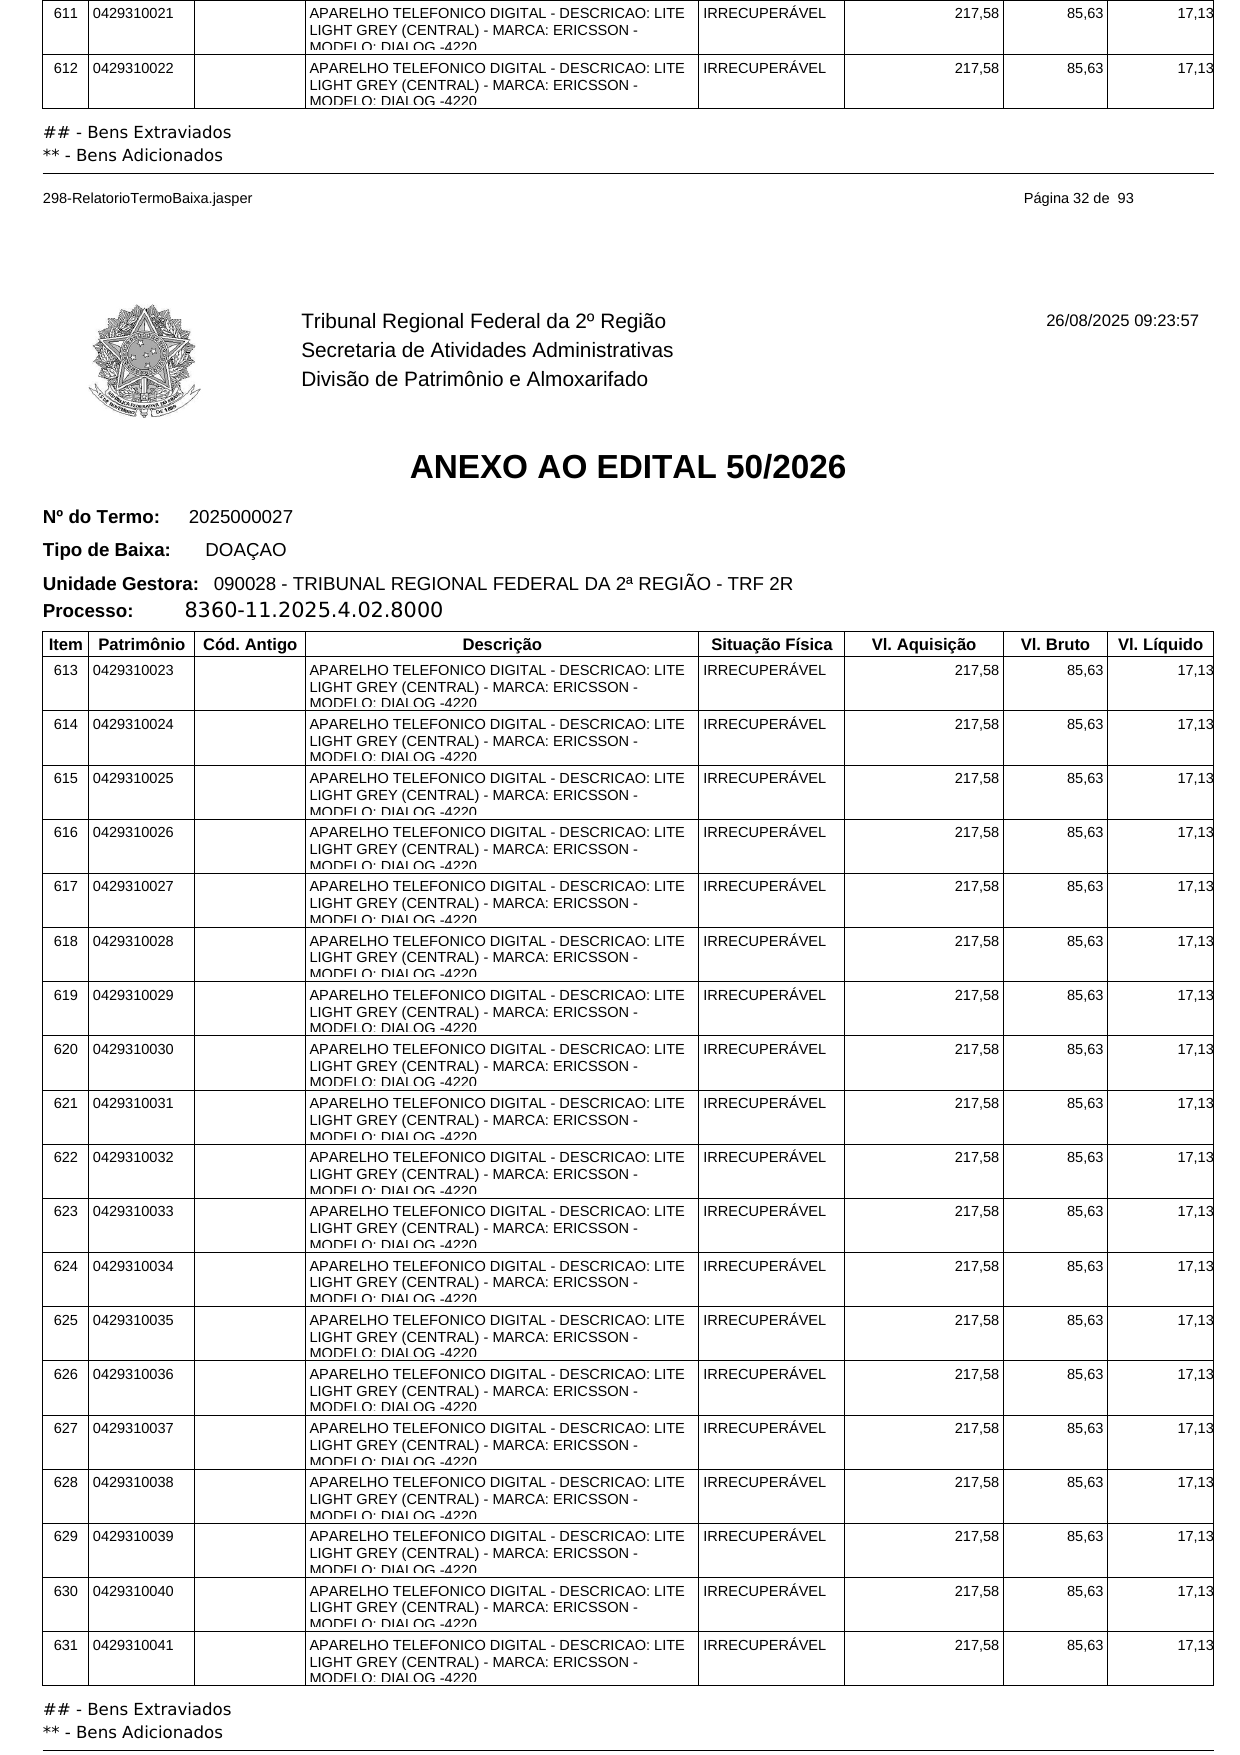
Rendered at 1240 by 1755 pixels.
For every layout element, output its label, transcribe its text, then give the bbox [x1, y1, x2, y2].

table_cell [1, 392, 42, 396]
table_cell [1199, 109, 1209, 123]
table_cell [626, 392, 693, 396]
table_cell [1, 981, 42, 1035]
table_cell [180, 598, 184, 623]
table_cell [314, 146, 459, 167]
table_cell [626, 1744, 693, 1750]
table_cell [184, 1686, 188, 1700]
table_cell [626, 167, 693, 173]
table_cell 85,63 [1004, 874, 1107, 927]
table_cell [314, 167, 459, 173]
table_cell [1, 208, 43, 302]
table_cell [1003, 333, 1107, 337]
table_cell 0429310031 [89, 1091, 194, 1144]
table_cell [1003, 504, 1107, 529]
table_cell [845, 563, 897, 571]
table_cell [1214, 1198, 1240, 1252]
table_cell [195, 1253, 305, 1306]
table_cell [245, 302, 286, 421]
table_cell [195, 1416, 305, 1469]
table_cell [474, 392, 626, 396]
table_cell [286, 1744, 301, 1750]
table_cell [89, 529, 180, 537]
table_cell [1214, 146, 1240, 167]
table_cell [459, 504, 474, 529]
table_cell 85,63 [1004, 1416, 1107, 1469]
table_cell [195, 1632, 305, 1685]
table_cell [1199, 1686, 1209, 1700]
table_cell [699, 529, 841, 537]
table_cell [1214, 338, 1240, 362]
table_cell [699, 109, 841, 123]
table_cell [1214, 1685, 1240, 1700]
table_cell [693, 421, 699, 446]
table_cell [305, 109, 313, 123]
table_cell [314, 208, 459, 302]
table_cell APARELHO TELEFONICO DIGITAL - DESCRICAO: LITE LIGHT GREY (CENTRAL) - MARCA: ERICSSON - MODELO: DIALOG -4220 [306, 928, 698, 981]
table_cell [205, 167, 213, 173]
table_cell [845, 123, 897, 144]
table_cell 625 [43, 1307, 88, 1360]
table_cell [43, 421, 88, 446]
table_cell [1107, 146, 1113, 167]
table_cell [897, 123, 938, 144]
table_cell [964, 488, 1003, 504]
table_cell IRRECUPERÁVEL [699, 657, 844, 710]
table_cell [1114, 1723, 1199, 1744]
table_cell [474, 529, 626, 537]
table_cell [89, 208, 180, 302]
table_cell 217,58 [845, 1036, 1003, 1089]
table_cell 0429310026 [89, 820, 194, 873]
table_cell [195, 623, 201, 631]
table_cell [195, 1470, 305, 1523]
table_cell [314, 529, 459, 537]
table_cell 17,13 [1108, 1145, 1213, 1198]
table_cell [1214, 333, 1240, 337]
table_cell [459, 421, 474, 446]
table_cell [1003, 123, 1107, 144]
table_cell [1214, 765, 1240, 819]
table_cell [1114, 1686, 1199, 1700]
table_cell [305, 488, 313, 504]
table_cell [314, 175, 459, 187]
table_cell 17,13 [1108, 1307, 1213, 1360]
table_cell 628 [43, 1470, 88, 1523]
table_cell [1214, 623, 1240, 631]
table_cell [1003, 623, 1107, 631]
table_cell [1, 538, 43, 562]
table_cell [897, 302, 938, 308]
table_cell [459, 488, 474, 504]
table_cell [314, 109, 459, 123]
table_cell IRRECUPERÁVEL [699, 1578, 844, 1631]
table_cell [195, 1145, 305, 1198]
table_cell 619 [43, 982, 88, 1035]
table_cell [845, 421, 897, 446]
table_cell [964, 1723, 1003, 1744]
table_cell 217,58 [845, 820, 1003, 873]
table_cell [1214, 1035, 1240, 1089]
table_cell IRRECUPERÁVEL [699, 1091, 844, 1144]
table_cell [205, 421, 213, 446]
table_cell [286, 529, 301, 537]
table_cell [1, 1723, 43, 1744]
table_cell 17,13 [1108, 1416, 1213, 1469]
table_cell ## - Bens Extraviados [43, 123, 313, 144]
table_cell [1, 504, 43, 529]
table_cell [626, 146, 693, 167]
table_cell [195, 1036, 305, 1089]
table_cell [626, 563, 693, 571]
table_cell APARELHO TELEFONICO DIGITAL - DESCRICAO: LITE LIGHT GREY (CENTRAL) - MARCA: ERICSSON - MODELO: DIALOG -4220 [306, 1307, 698, 1360]
table_cell [939, 392, 963, 396]
table_cell 17,13 [1108, 1091, 1213, 1144]
table_cell [1214, 363, 1240, 367]
table_cell [1003, 175, 1107, 187]
table_cell 615 [43, 766, 88, 819]
table_cell 623 [43, 1199, 88, 1252]
table_cell [1114, 529, 1199, 537]
table_cell IRRECUPERÁVEL [699, 1632, 844, 1685]
table_cell [1214, 1469, 1240, 1523]
table_cell [195, 874, 305, 927]
table_cell [1214, 710, 1240, 764]
table_cell [89, 1686, 180, 1700]
table_cell [1214, 208, 1240, 302]
table_cell [459, 563, 474, 571]
table_cell [1214, 175, 1240, 187]
table_cell 85,63 [1004, 1145, 1107, 1198]
table_cell 217,58 [845, 1253, 1003, 1306]
table_cell [474, 488, 626, 504]
table_cell 217,58 [845, 711, 1003, 764]
table_cell [43, 175, 88, 187]
table_cell 85,63 [1004, 1470, 1107, 1523]
table_cell APARELHO TELEFONICO DIGITAL - DESCRICAO: LITE LIGHT GREY (CENTRAL) - MARCA: ERICSSON - MODELO: DIALOG -4220 [306, 1416, 698, 1469]
table_cell [459, 302, 474, 308]
table_cell IRRECUPERÁVEL [699, 1145, 844, 1198]
table_cell IRRECUPERÁVEL [699, 1524, 844, 1577]
table_cell 217,58 [845, 1091, 1003, 1144]
table_cell 17,13 [1108, 1578, 1213, 1631]
table_cell [1209, 504, 1213, 529]
table_cell [474, 167, 626, 173]
table_cell [1114, 392, 1199, 396]
table_cell [205, 109, 213, 123]
table_cell [1, 175, 43, 187]
table_cell [964, 208, 1003, 302]
table_cell 217,58 [845, 1632, 1003, 1685]
table_cell [1214, 538, 1240, 562]
table_cell [964, 563, 1003, 571]
table_cell [459, 1744, 474, 1750]
table_cell [845, 1723, 897, 1744]
table_cell APARELHO TELEFONICO DIGITAL - DESCRICAO: LITE LIGHT GREY (CENTRAL) - MARCA: ERICSSON - MODELO: DIALOG -4220 [306, 982, 698, 1035]
table_cell [305, 1686, 313, 1700]
table_cell 85,63 [1004, 1578, 1107, 1631]
table_cell [43, 529, 88, 537]
table_cell [939, 167, 963, 173]
table_cell [693, 529, 699, 537]
table_cell [1, 54, 42, 108]
table_cell 17,13 [1108, 766, 1213, 819]
table_cell [474, 175, 626, 187]
table_cell 0429310034 [89, 1253, 194, 1306]
table_cell [1214, 123, 1240, 144]
table_cell 622 [43, 1145, 88, 1198]
table_cell 17,13 [1108, 1, 1213, 54]
table_cell [201, 488, 205, 504]
table_cell IRRECUPERÁVEL [699, 982, 844, 1035]
table_cell [699, 333, 841, 337]
table_cell 85,63 [1004, 1, 1107, 54]
table_cell APARELHO TELEFONICO DIGITAL - DESCRICAO: LITE LIGHT GREY (CENTRAL) - MARCA: ERICSSON - MODELO: DIALOG -4220 [306, 1578, 698, 1631]
table_cell [195, 766, 305, 819]
table_cell [841, 488, 845, 504]
table_cell [459, 1723, 474, 1744]
table_cell 85,63 [1004, 657, 1107, 710]
table_cell [626, 109, 693, 123]
table_cell IRRECUPERÁVEL [699, 1199, 844, 1252]
table_cell [693, 188, 699, 208]
table_cell [1214, 529, 1240, 537]
table_cell [43, 563, 88, 571]
table_cell [1, 396, 42, 421]
table_cell [1199, 392, 1209, 396]
table_cell [195, 488, 201, 504]
table_cell [626, 1700, 693, 1721]
table_cell 0429310032 [89, 1145, 194, 1198]
table_cell [964, 421, 1003, 446]
table_cell [1214, 819, 1240, 873]
table_cell [1114, 1744, 1199, 1750]
table_cell [201, 421, 205, 446]
table_cell [195, 563, 201, 571]
table_cell 17,13 [1108, 982, 1213, 1035]
table_cell [205, 488, 213, 504]
table_cell [1199, 333, 1209, 337]
table_cell [1199, 504, 1209, 529]
table_cell [474, 302, 626, 308]
table_cell [1003, 1686, 1107, 1700]
table_cell [1, 873, 42, 927]
table_cell 217,58 [845, 1524, 1003, 1577]
table_cell [1199, 123, 1209, 144]
table_cell [1199, 175, 1209, 187]
table_cell ** - Bens Adicionados [43, 146, 313, 167]
table_cell 0429310039 [89, 1524, 194, 1577]
table_cell [693, 623, 699, 631]
table_cell [189, 563, 195, 571]
table_cell [459, 529, 474, 537]
table_cell [305, 175, 313, 187]
table_cell [939, 504, 963, 529]
table_cell [286, 421, 301, 446]
table_cell [1, 146, 43, 167]
table_cell [897, 1723, 938, 1744]
table_cell [1107, 563, 1113, 571]
table_cell [1, 1415, 42, 1469]
table_cell [286, 338, 301, 362]
table_cell [1214, 302, 1240, 308]
table_cell Descrição [306, 632, 698, 656]
table_cell APARELHO TELEFONICO DIGITAL - DESCRICAO: LITE LIGHT GREY (CENTRAL) - MARCA: ERICSSON - MODELO: DIALOG -4220 [306, 1524, 698, 1577]
table_cell [286, 363, 301, 367]
table_cell [1003, 1744, 1107, 1750]
table_cell APARELHO TELEFONICO DIGITAL - DESCRICAO: LITE LIGHT GREY (CENTRAL) - MARCA: ERICSSON - MODELO: DIALOG -4220 [306, 1361, 698, 1414]
table_cell [184, 109, 188, 123]
table_cell [1107, 109, 1113, 123]
table_cell Secretaria de Atividades Administrativas [301, 338, 1213, 362]
table_cell 626 [43, 1361, 88, 1414]
table_cell [964, 123, 1003, 144]
table_cell [845, 302, 897, 308]
table_cell [305, 563, 313, 571]
table_cell [964, 1744, 1003, 1750]
table_cell [1214, 1415, 1240, 1469]
table_cell [964, 109, 1003, 123]
table_cell [1, 623, 43, 631]
table_cell [214, 529, 286, 537]
table_cell [897, 167, 938, 173]
table_cell [1214, 571, 1240, 596]
table_cell [699, 488, 841, 504]
table_cell 0429310029 [89, 982, 194, 1035]
table_cell [1214, 873, 1240, 927]
table_cell IRRECUPERÁVEL [699, 874, 844, 927]
table_cell [1214, 631, 1240, 656]
table_cell [195, 711, 305, 764]
table_cell [939, 175, 963, 187]
table_cell [1214, 488, 1240, 504]
table_cell [1003, 146, 1107, 167]
table_cell 217,58 [845, 1145, 1003, 1198]
table_cell Nº do Termo: [43, 504, 188, 529]
table_cell [1114, 175, 1199, 187]
table_cell [964, 1700, 1003, 1721]
table_cell 618 [43, 928, 88, 981]
table_cell [474, 109, 626, 123]
table_cell [939, 1700, 963, 1721]
table_cell [699, 1723, 841, 1744]
table_cell [1199, 208, 1209, 302]
table_cell [1003, 167, 1107, 173]
table_cell [1003, 529, 1107, 537]
table_cell [1209, 421, 1213, 446]
table_cell [1199, 623, 1209, 631]
table_cell [845, 167, 897, 173]
table_cell [459, 175, 474, 187]
table_cell [626, 623, 693, 631]
table_cell [1114, 109, 1199, 123]
table_cell [626, 302, 693, 308]
table_cell [459, 333, 474, 337]
table_cell [305, 421, 313, 446]
table_cell 85,63 [1004, 1091, 1107, 1144]
table_cell 85,63 [1004, 1036, 1107, 1089]
table_cell [459, 363, 474, 367]
table_cell APARELHO TELEFONICO DIGITAL - DESCRICAO: LITE LIGHT GREY (CENTRAL) - MARCA: ERICSSON - MODELO: DIALOG -4220 [306, 874, 698, 927]
table_cell 17,13 [1108, 1632, 1213, 1685]
table_cell [1114, 623, 1199, 631]
table_cell 617 [43, 874, 88, 927]
table_cell 621 [43, 1091, 88, 1144]
table_cell [195, 421, 201, 446]
table_cell [1107, 488, 1113, 504]
table_cell 85,63 [1004, 1253, 1107, 1306]
table_cell 611 [43, 1, 88, 54]
table_cell [195, 1578, 305, 1631]
table_cell [897, 310, 938, 331]
table_cell [897, 623, 938, 631]
table_cell [214, 109, 286, 123]
table_cell [195, 1091, 305, 1144]
table_cell [1, 1469, 42, 1523]
table_cell Página 32 de [964, 188, 1113, 208]
table_cell [845, 1686, 897, 1700]
table_cell [845, 1744, 897, 1750]
table_cell [1, 1252, 42, 1306]
table_cell [1114, 146, 1199, 167]
table_cell [841, 123, 845, 144]
table_cell [845, 623, 897, 631]
table_cell [964, 1686, 1003, 1700]
table_cell [1199, 563, 1209, 571]
table_cell [1199, 302, 1209, 308]
table_cell IRRECUPERÁVEL [699, 711, 844, 764]
table_cell [939, 188, 963, 208]
table_cell Item [43, 632, 88, 656]
table_cell [1214, 1631, 1240, 1685]
table_cell Tipo de Baixa: [43, 538, 201, 562]
table_cell 0429310038 [89, 1470, 194, 1523]
table_cell [693, 1686, 699, 1700]
table_cell [939, 529, 963, 537]
table_cell [286, 623, 301, 631]
table_cell [201, 109, 205, 123]
table_cell [1, 1523, 42, 1577]
table_cell [1107, 1686, 1113, 1700]
table_cell [314, 563, 459, 571]
table_cell [89, 488, 180, 504]
table_cell 624 [43, 1253, 88, 1306]
table_cell [1107, 421, 1113, 446]
table_cell [693, 175, 699, 187]
table_cell [1, 927, 42, 981]
table_cell [474, 421, 626, 446]
table_cell [1209, 109, 1213, 123]
table_cell [214, 1686, 286, 1700]
table_cell [195, 982, 305, 1035]
table_cell [286, 167, 301, 173]
table_cell [314, 392, 459, 396]
table_cell Vl. Líquido [1108, 632, 1213, 656]
table_cell 217,58 [845, 657, 1003, 710]
table_cell 612 [43, 55, 88, 108]
table_cell 17,13 [1108, 820, 1213, 873]
table_cell [459, 146, 474, 167]
table_cell [286, 367, 301, 392]
table_cell [459, 392, 474, 396]
table_cell [314, 488, 459, 504]
table_cell [286, 392, 301, 396]
table_cell APARELHO TELEFONICO DIGITAL - DESCRICAO: LITE LIGHT GREY (CENTRAL) - MARCA: ERICSSON - MODELO: DIALOG -4220 [306, 711, 698, 764]
table_cell [474, 623, 626, 631]
table_cell APARELHO TELEFONICO DIGITAL - DESCRICAO: LITE LIGHT GREY (CENTRAL) - MARCA: ERICSSON - MODELO: DIALOG -4220 [306, 1036, 698, 1089]
table_cell [1107, 529, 1113, 537]
table_cell [1209, 175, 1213, 187]
table_cell [699, 175, 841, 187]
table_cell [1209, 1700, 1213, 1721]
table_cell [1, 656, 42, 710]
table_cell 85,63 [1004, 711, 1107, 764]
table_cell [1, 167, 43, 173]
table_cell APARELHO TELEFONICO DIGITAL - DESCRICAO: LITE LIGHT GREY (CENTRAL) - MARCA: ERICSSON - MODELO: DIALOG -4220 [306, 1199, 698, 1252]
table_cell [626, 488, 693, 504]
table_cell [459, 1686, 474, 1700]
table_cell 217,58 [845, 1307, 1003, 1360]
table_cell [1214, 1523, 1240, 1577]
table_cell 217,58 [845, 1578, 1003, 1631]
table_cell [1, 1577, 42, 1631]
table_cell [43, 1744, 88, 1750]
table_cell [897, 109, 938, 123]
table_cell [1214, 188, 1240, 208]
table_cell [1214, 1090, 1240, 1144]
table_cell [301, 396, 1213, 421]
table_cell [964, 333, 1003, 337]
table_cell ## - Bens Extraviados [43, 1700, 313, 1721]
table_cell [1003, 1723, 1107, 1744]
table_cell [1, 1685, 43, 1700]
table_cell [1114, 1700, 1199, 1721]
table_cell [1214, 981, 1240, 1035]
table_cell [841, 146, 845, 167]
table_cell IRRECUPERÁVEL [699, 766, 844, 819]
table_cell [43, 1686, 88, 1700]
table_cell [195, 109, 201, 123]
table_cell [474, 123, 626, 144]
table_cell 0429310033 [89, 1199, 194, 1252]
table_cell [305, 302, 313, 308]
table_cell 298-RelatorioTermoBaixa.jasper [43, 188, 693, 208]
table_cell [626, 421, 693, 446]
table_cell DOAÇAO [205, 538, 1213, 562]
table_cell [189, 1686, 195, 1700]
table_cell 629 [43, 1524, 88, 1577]
table_cell [1114, 488, 1199, 504]
table_cell [897, 529, 938, 537]
table_cell [626, 504, 897, 529]
table_cell IRRECUPERÁVEL [699, 1, 844, 54]
table_cell [964, 623, 1003, 631]
table_cell 217,58 [845, 874, 1003, 927]
table_cell 85,63 [1004, 55, 1107, 108]
table_cell [626, 175, 693, 187]
table_cell [699, 208, 841, 302]
table_cell [89, 167, 180, 173]
table_cell [939, 623, 963, 631]
table_cell APARELHO TELEFONICO DIGITAL - DESCRICAO: LITE LIGHT GREY (CENTRAL) - MARCA: ERICSSON - MODELO: DIALOG -4220 [306, 1, 698, 54]
table_cell [699, 623, 841, 631]
table_cell [1114, 563, 1199, 571]
table_cell [1, 765, 42, 819]
table_cell [459, 623, 474, 631]
table_cell [314, 421, 459, 446]
table_cell [841, 1700, 845, 1721]
table_cell [964, 392, 1003, 396]
table_cell [205, 175, 213, 187]
table_cell APARELHO TELEFONICO DIGITAL - DESCRICAO: LITE LIGHT GREY (CENTRAL) - MARCA: ERICSSON - MODELO: DIALOG -4220 [306, 1470, 698, 1523]
table_cell [699, 167, 841, 173]
table_cell [189, 488, 195, 504]
table_cell [205, 1744, 213, 1750]
table_cell Vl. Bruto [1004, 632, 1107, 656]
table_cell [180, 109, 184, 123]
table_cell [195, 657, 305, 710]
table_cell [845, 208, 897, 302]
table_cell 85,63 [1004, 982, 1107, 1035]
table_cell [195, 820, 305, 873]
table_cell [845, 109, 897, 123]
table_cell [1214, 421, 1240, 446]
table_cell [459, 123, 474, 144]
table_cell 217,58 [845, 1, 1003, 54]
table_cell [314, 123, 459, 144]
table_cell [286, 488, 301, 504]
table_cell [626, 1686, 693, 1700]
table_cell [845, 175, 897, 187]
table_cell [1214, 1360, 1240, 1414]
table_cell [301, 208, 305, 302]
table_cell [1214, 310, 1240, 331]
table_cell [693, 563, 699, 571]
table_cell [939, 333, 963, 337]
table_cell [286, 310, 301, 331]
table_cell [699, 563, 841, 571]
table_cell [314, 333, 459, 337]
table_cell [964, 504, 1003, 529]
table_cell [201, 208, 205, 302]
table_cell [841, 1686, 845, 1700]
table_cell [626, 363, 693, 367]
table_cell 2025000027 [189, 504, 459, 529]
table_cell [474, 333, 626, 337]
table_cell 17,13 [1108, 1253, 1213, 1306]
table_cell [939, 1723, 963, 1744]
table_cell [626, 333, 693, 337]
table_cell [305, 208, 313, 302]
table_cell [1214, 167, 1240, 173]
table_cell [474, 504, 626, 529]
table_cell [1003, 1700, 1107, 1721]
table_cell 85,63 [1004, 1199, 1107, 1252]
table_cell [180, 208, 184, 302]
table_cell [939, 363, 963, 367]
table_cell [1, 302, 42, 308]
table_cell [1199, 167, 1209, 173]
table_cell [1, 1631, 42, 1685]
table_cell [189, 623, 195, 631]
table_cell 26/08/2025 09:23:57 [939, 310, 1199, 331]
table_cell [474, 208, 626, 302]
table_cell [1214, 392, 1240, 396]
table_cell [1, 1360, 42, 1414]
table_cell [214, 623, 286, 631]
table_cell [841, 188, 845, 208]
table_cell [964, 167, 1003, 173]
table_cell [1214, 927, 1240, 981]
table_cell [1214, 1577, 1240, 1631]
table_cell [1209, 1686, 1213, 1700]
table_cell [693, 109, 699, 123]
table_cell [201, 538, 205, 562]
table_cell [699, 123, 841, 144]
table_cell 616 [43, 820, 88, 873]
table_cell [1, 488, 43, 504]
table_cell [189, 421, 195, 446]
table_cell [841, 208, 845, 302]
table_cell [626, 1723, 693, 1744]
table_cell [1, 571, 43, 596]
table_cell [841, 421, 845, 446]
table_cell 0429310021 [89, 1, 194, 54]
table_cell IRRECUPERÁVEL [699, 1470, 844, 1523]
table_cell [897, 1744, 938, 1750]
table_cell Tribunal Regional Federal da 2º Região [301, 308, 841, 333]
table_cell [699, 392, 841, 396]
table_cell [189, 208, 195, 302]
table_cell [1214, 598, 1240, 623]
table_cell [939, 563, 963, 571]
table_cell [897, 208, 938, 302]
table_cell 0429310024 [89, 711, 194, 764]
table_cell [474, 363, 626, 367]
table_cell 93 [1114, 188, 1213, 208]
table_cell [1199, 421, 1209, 446]
table_cell [1214, 54, 1240, 108]
table_cell [1214, 0, 1240, 54]
table_cell [897, 392, 938, 396]
table_cell [897, 1686, 938, 1700]
table_cell [1, 1744, 43, 1750]
table_cell Unidade Gestora: [43, 571, 213, 596]
table_cell [474, 1686, 626, 1700]
table_cell [693, 1700, 699, 1721]
table_cell [1214, 1723, 1240, 1744]
table_cell [214, 167, 286, 173]
table_cell [301, 421, 305, 446]
table_cell [1, 598, 43, 623]
table_cell [195, 1524, 305, 1577]
table_cell 217,58 [845, 982, 1003, 1035]
table_cell [1209, 1723, 1213, 1744]
table_cell [699, 1686, 841, 1700]
table_cell [474, 1744, 626, 1750]
table_cell [1003, 488, 1107, 504]
table_cell 217,58 [845, 766, 1003, 819]
table_cell 630 [43, 1578, 88, 1631]
table_cell 0429310030 [89, 1036, 194, 1089]
table_cell 627 [43, 1416, 88, 1469]
table_cell [286, 333, 301, 337]
table_cell [89, 563, 180, 571]
table_cell [845, 529, 897, 537]
table_cell [1199, 1723, 1209, 1744]
table_cell [1114, 504, 1199, 529]
table_cell 613 [43, 657, 88, 710]
table_cell [1199, 1744, 1209, 1750]
table_cell [474, 146, 626, 167]
table_cell Situação Física [699, 632, 844, 656]
table_cell [43, 109, 88, 123]
table_cell [459, 167, 474, 173]
table_cell [301, 175, 305, 187]
table_cell [1, 1144, 42, 1198]
table_cell [195, 55, 305, 108]
table_cell [1199, 146, 1209, 167]
table_cell [180, 421, 184, 446]
table_cell 85,63 [1004, 1361, 1107, 1414]
table_cell [699, 1744, 841, 1750]
table_cell [1114, 333, 1199, 337]
table_cell [897, 421, 938, 446]
table_cell [841, 1723, 845, 1744]
table_cell 17,13 [1108, 874, 1213, 927]
table_cell [1107, 123, 1113, 144]
table_cell [1214, 1700, 1240, 1721]
table_cell [205, 623, 213, 631]
table_cell [1, 108, 43, 123]
table_cell [189, 175, 195, 187]
table_cell [195, 208, 201, 302]
table_cell [474, 1723, 626, 1744]
table_cell Patrimônio [89, 632, 194, 656]
table_cell Cód. Antigo [195, 632, 305, 656]
table_cell [699, 1700, 841, 1721]
table_cell [693, 1723, 699, 1744]
table_cell [897, 504, 938, 529]
table_cell [699, 146, 841, 167]
table_cell [939, 488, 963, 504]
table_cell [301, 488, 305, 504]
table_cell 17,13 [1108, 55, 1213, 108]
table_cell [693, 146, 699, 167]
table_cell APARELHO TELEFONICO DIGITAL - DESCRICAO: LITE LIGHT GREY (CENTRAL) - MARCA: ERICSSON - MODELO: DIALOG -4220 [306, 1253, 698, 1306]
table_cell [1, 310, 42, 331]
table_cell [1209, 123, 1213, 144]
table_cell [964, 146, 1003, 167]
table_cell [964, 363, 1003, 367]
table_cell [939, 1686, 963, 1700]
table_cell [626, 123, 693, 144]
table_cell IRRECUPERÁVEL [699, 820, 844, 873]
table_cell 85,63 [1004, 928, 1107, 981]
table_cell [1003, 392, 1107, 396]
table_cell [1199, 363, 1209, 367]
table_cell 0429310022 [89, 55, 194, 108]
table_cell [184, 421, 188, 446]
table_cell [1, 188, 43, 208]
table_cell [184, 488, 188, 504]
table_cell [314, 1723, 459, 1744]
table_cell [693, 488, 699, 504]
table_cell Processo: [43, 598, 180, 623]
table_cell 217,58 [845, 1416, 1003, 1469]
table_cell [1214, 1744, 1240, 1750]
table_cell [1214, 1306, 1240, 1360]
table_cell [699, 421, 841, 446]
table_cell 0429310041 [89, 1632, 194, 1685]
table_cell [1, 529, 43, 537]
table_cell 85,63 [1004, 1307, 1107, 1360]
table_cell 17,13 [1108, 711, 1213, 764]
table_cell 0429310036 [89, 1361, 194, 1414]
table_cell [939, 109, 963, 123]
table_cell [184, 175, 188, 187]
table_cell [189, 529, 195, 537]
table_cell [1, 710, 42, 764]
table_cell [1114, 421, 1199, 446]
table_cell [1209, 310, 1213, 331]
table_cell [195, 1686, 201, 1700]
table_cell [1214, 367, 1240, 392]
table_cell [286, 563, 301, 571]
table_cell [964, 529, 1003, 537]
table_cell 17,13 [1108, 1470, 1213, 1523]
table_cell [189, 109, 195, 123]
table_cell [180, 175, 184, 187]
table_cell [89, 109, 180, 123]
table_cell [1, 1700, 43, 1721]
table_cell [1, 631, 42, 656]
table_cell [1114, 302, 1199, 308]
table_cell [1107, 504, 1113, 529]
table_cell [693, 208, 699, 302]
table_cell [1, 333, 42, 337]
table_cell [845, 188, 897, 208]
table_cell [1214, 504, 1240, 529]
table_cell [314, 623, 459, 631]
table_cell [1, 1035, 42, 1089]
table_cell [195, 1361, 305, 1414]
table_cell [89, 421, 180, 446]
table_cell IRRECUPERÁVEL [699, 1253, 844, 1306]
table_cell [939, 208, 963, 302]
table_cell IRRECUPERÁVEL [699, 1036, 844, 1089]
table_cell [1003, 563, 1107, 571]
table_cell 85,63 [1004, 820, 1107, 873]
table_cell [1, 123, 43, 144]
table_cell IRRECUPERÁVEL [699, 55, 844, 108]
table_cell [939, 421, 963, 446]
table_cell [474, 563, 626, 571]
table_cell [301, 109, 305, 123]
table_cell 0429310037 [89, 1416, 194, 1469]
table_cell [845, 488, 897, 504]
table_cell [897, 488, 938, 504]
table_cell APARELHO TELEFONICO DIGITAL - DESCRICAO: LITE LIGHT GREY (CENTRAL) - MARCA: ERICSSON - MODELO: DIALOG -4220 [306, 1145, 698, 1198]
table_cell 85,63 [1004, 1524, 1107, 1577]
table_cell [1, 819, 42, 873]
table_cell 217,58 [845, 55, 1003, 108]
table_cell [43, 623, 88, 631]
table_cell [845, 363, 897, 367]
table_cell ** - Bens Adicionados [43, 1723, 313, 1744]
table_cell 0429310027 [89, 874, 194, 927]
table_cell 17,13 [1108, 928, 1213, 981]
table_cell [314, 1686, 459, 1700]
table_cell 614 [43, 711, 88, 764]
table_cell [184, 208, 188, 302]
table_cell [1209, 208, 1213, 302]
table_cell [1199, 529, 1209, 537]
table_cell [1114, 167, 1199, 173]
table_cell [897, 333, 938, 337]
table_cell [314, 302, 459, 308]
table_cell [1, 367, 42, 392]
table_cell [205, 208, 213, 302]
table_cell [845, 333, 897, 337]
table_cell [89, 1744, 180, 1750]
table_cell 17,13 [1108, 1036, 1213, 1089]
table_cell 0429310040 [89, 1578, 194, 1631]
table_cell [1199, 488, 1209, 504]
table_cell 217,58 [845, 928, 1003, 981]
table_cell [1214, 563, 1240, 571]
table_cell [1003, 302, 1107, 308]
table_cell APARELHO TELEFONICO DIGITAL - DESCRICAO: LITE LIGHT GREY (CENTRAL) - MARCA: ERICSSON - MODELO: DIALOG -4220 [306, 657, 698, 710]
table_cell [1209, 488, 1213, 504]
table_cell [1214, 108, 1240, 123]
table_cell 217,58 [845, 1361, 1003, 1414]
table_cell [180, 488, 184, 504]
table_cell 17,13 [1108, 1199, 1213, 1252]
table_cell 85,63 [1004, 1632, 1107, 1685]
table_cell APARELHO TELEFONICO DIGITAL - DESCRICAO: LITE LIGHT GREY (CENTRAL) - MARCA: ERICSSON - MODELO: DIALOG -4220 [306, 820, 698, 873]
table_cell [1214, 1144, 1240, 1198]
table_cell [314, 363, 459, 367]
table_cell [1, 338, 42, 362]
table_cell ANEXO AO EDITAL 50/2026 [43, 446, 1213, 487]
table_cell [205, 1686, 213, 1700]
table_cell 0429310025 [89, 766, 194, 819]
table_cell IRRECUPERÁVEL [699, 1307, 844, 1360]
table_cell [845, 392, 897, 396]
table_cell [286, 109, 301, 123]
table_cell [1209, 571, 1213, 596]
table_cell [459, 109, 474, 123]
table_cell [699, 363, 841, 367]
table_cell [474, 1700, 626, 1721]
table_cell [1107, 175, 1113, 187]
table_cell [1003, 208, 1107, 302]
table_cell [201, 175, 205, 187]
table_cell [1214, 1252, 1240, 1306]
table_cell [195, 928, 305, 981]
table_cell [897, 146, 938, 167]
table_cell IRRECUPERÁVEL [699, 928, 844, 981]
table_cell [1, 363, 42, 367]
table_cell [195, 1199, 305, 1252]
table_cell APARELHO TELEFONICO DIGITAL - DESCRICAO: LITE LIGHT GREY (CENTRAL) - MARCA: ERICSSON - MODELO: DIALOG -4220 [306, 55, 698, 108]
table_cell [286, 396, 301, 421]
table_cell 85,63 [1004, 766, 1107, 819]
table_cell 217,58 [845, 1470, 1003, 1523]
table_cell [1209, 146, 1213, 167]
table_cell [841, 175, 845, 187]
table_cell [314, 1700, 459, 1721]
table_cell [195, 175, 201, 187]
table_cell 631 [43, 1632, 88, 1685]
table_cell [1214, 656, 1240, 710]
table_cell [699, 302, 841, 308]
table_cell [1199, 310, 1209, 331]
table_cell [43, 208, 88, 302]
table_cell [43, 167, 88, 173]
table_cell [1, 1306, 42, 1360]
table_cell [626, 208, 693, 302]
table_cell [286, 1686, 301, 1700]
table_cell [301, 1686, 305, 1700]
table_cell [1, 1090, 42, 1144]
table_cell [195, 529, 201, 537]
table_cell [897, 188, 938, 208]
table_cell [1003, 421, 1107, 446]
table_cell [205, 563, 213, 571]
table_cell [459, 208, 474, 302]
table_cell 217,58 [845, 1199, 1003, 1252]
table_cell [841, 109, 845, 123]
table_cell [845, 1700, 897, 1721]
table_cell [305, 1744, 313, 1750]
table_cell 0429310028 [89, 928, 194, 981]
table_cell [214, 421, 286, 446]
table_cell [305, 167, 313, 173]
table_cell [286, 175, 301, 187]
table_cell [1, 1198, 42, 1252]
table_cell [1214, 396, 1240, 421]
table_cell 8360-11.2025.4.02.8000 [184, 598, 1213, 623]
table_cell [314, 1744, 459, 1750]
table_cell [1214, 446, 1240, 487]
table_cell 0429310023 [89, 657, 194, 710]
table_cell [214, 175, 286, 187]
table_cell [1107, 1700, 1113, 1721]
table_cell [180, 1686, 184, 1700]
table_cell 17,13 [1108, 657, 1213, 710]
table_cell [939, 1744, 963, 1750]
table_cell [1114, 363, 1199, 367]
table_cell [1107, 1723, 1113, 1744]
table_cell [89, 623, 180, 631]
table_cell [214, 1744, 286, 1750]
table_cell [897, 1700, 938, 1721]
table_cell [1107, 623, 1113, 631]
table_cell [693, 123, 699, 144]
table_cell [939, 146, 963, 167]
table_cell 090028 - TRIBUNAL REGIONAL FEDERAL DA 2ª REGIÃO - TRF 2R [214, 571, 1209, 596]
table_cell [897, 563, 938, 571]
table_cell 620 [43, 1036, 88, 1089]
table_cell Divisão de Patrimônio e Almoxarifado [301, 367, 1213, 392]
table_cell [214, 208, 286, 302]
table_cell APARELHO TELEFONICO DIGITAL - DESCRICAO: LITE LIGHT GREY (CENTRAL) - MARCA: ERICSSON - MODELO: DIALOG -4220 [306, 1632, 698, 1685]
table_cell [897, 175, 938, 187]
table_cell [897, 363, 938, 367]
table_cell [699, 188, 841, 208]
table_cell [286, 208, 301, 302]
table_cell 17,13 [1108, 1361, 1213, 1414]
table_cell [1107, 208, 1113, 302]
table_cell [964, 302, 1003, 308]
table_cell [1, 446, 43, 487]
table_cell [845, 310, 897, 331]
table_cell [626, 529, 693, 537]
table_cell [214, 563, 286, 571]
table_cell [214, 488, 286, 504]
table_cell IRRECUPERÁVEL [699, 1416, 844, 1469]
table_cell [305, 529, 313, 537]
table_cell [201, 1686, 205, 1700]
table_cell [1114, 208, 1199, 302]
table_cell [939, 123, 963, 144]
table_cell [195, 1, 305, 54]
table_cell [845, 146, 897, 167]
table_cell [205, 529, 213, 537]
table_cell [195, 1307, 305, 1360]
table_cell Vl. Aquisição [845, 632, 1003, 656]
table_cell [89, 175, 180, 187]
table_cell [459, 1700, 474, 1721]
table_cell [841, 310, 845, 331]
table_cell [1003, 363, 1107, 367]
table_cell [1, 421, 43, 446]
table_cell APARELHO TELEFONICO DIGITAL - DESCRICAO: LITE LIGHT GREY (CENTRAL) - MARCA: ERICSSON - MODELO: DIALOG -4220 [306, 1091, 698, 1144]
table_cell [43, 488, 88, 504]
table_cell [286, 302, 301, 308]
table_cell [1114, 123, 1199, 144]
table_cell APARELHO TELEFONICO DIGITAL - DESCRICAO: LITE LIGHT GREY (CENTRAL) - MARCA: ERICSSON - MODELO: DIALOG -4220 [306, 766, 698, 819]
table_cell 17,13 [1108, 1524, 1213, 1577]
table_cell IRRECUPERÁVEL [699, 1361, 844, 1414]
table_cell [305, 623, 313, 631]
table_cell [964, 175, 1003, 187]
table_cell [1003, 109, 1107, 123]
table_cell 0429310035 [89, 1307, 194, 1360]
table_cell [1, 0, 42, 54]
table_cell [1, 563, 43, 571]
table_cell [939, 302, 963, 308]
table_cell [1199, 1700, 1209, 1721]
